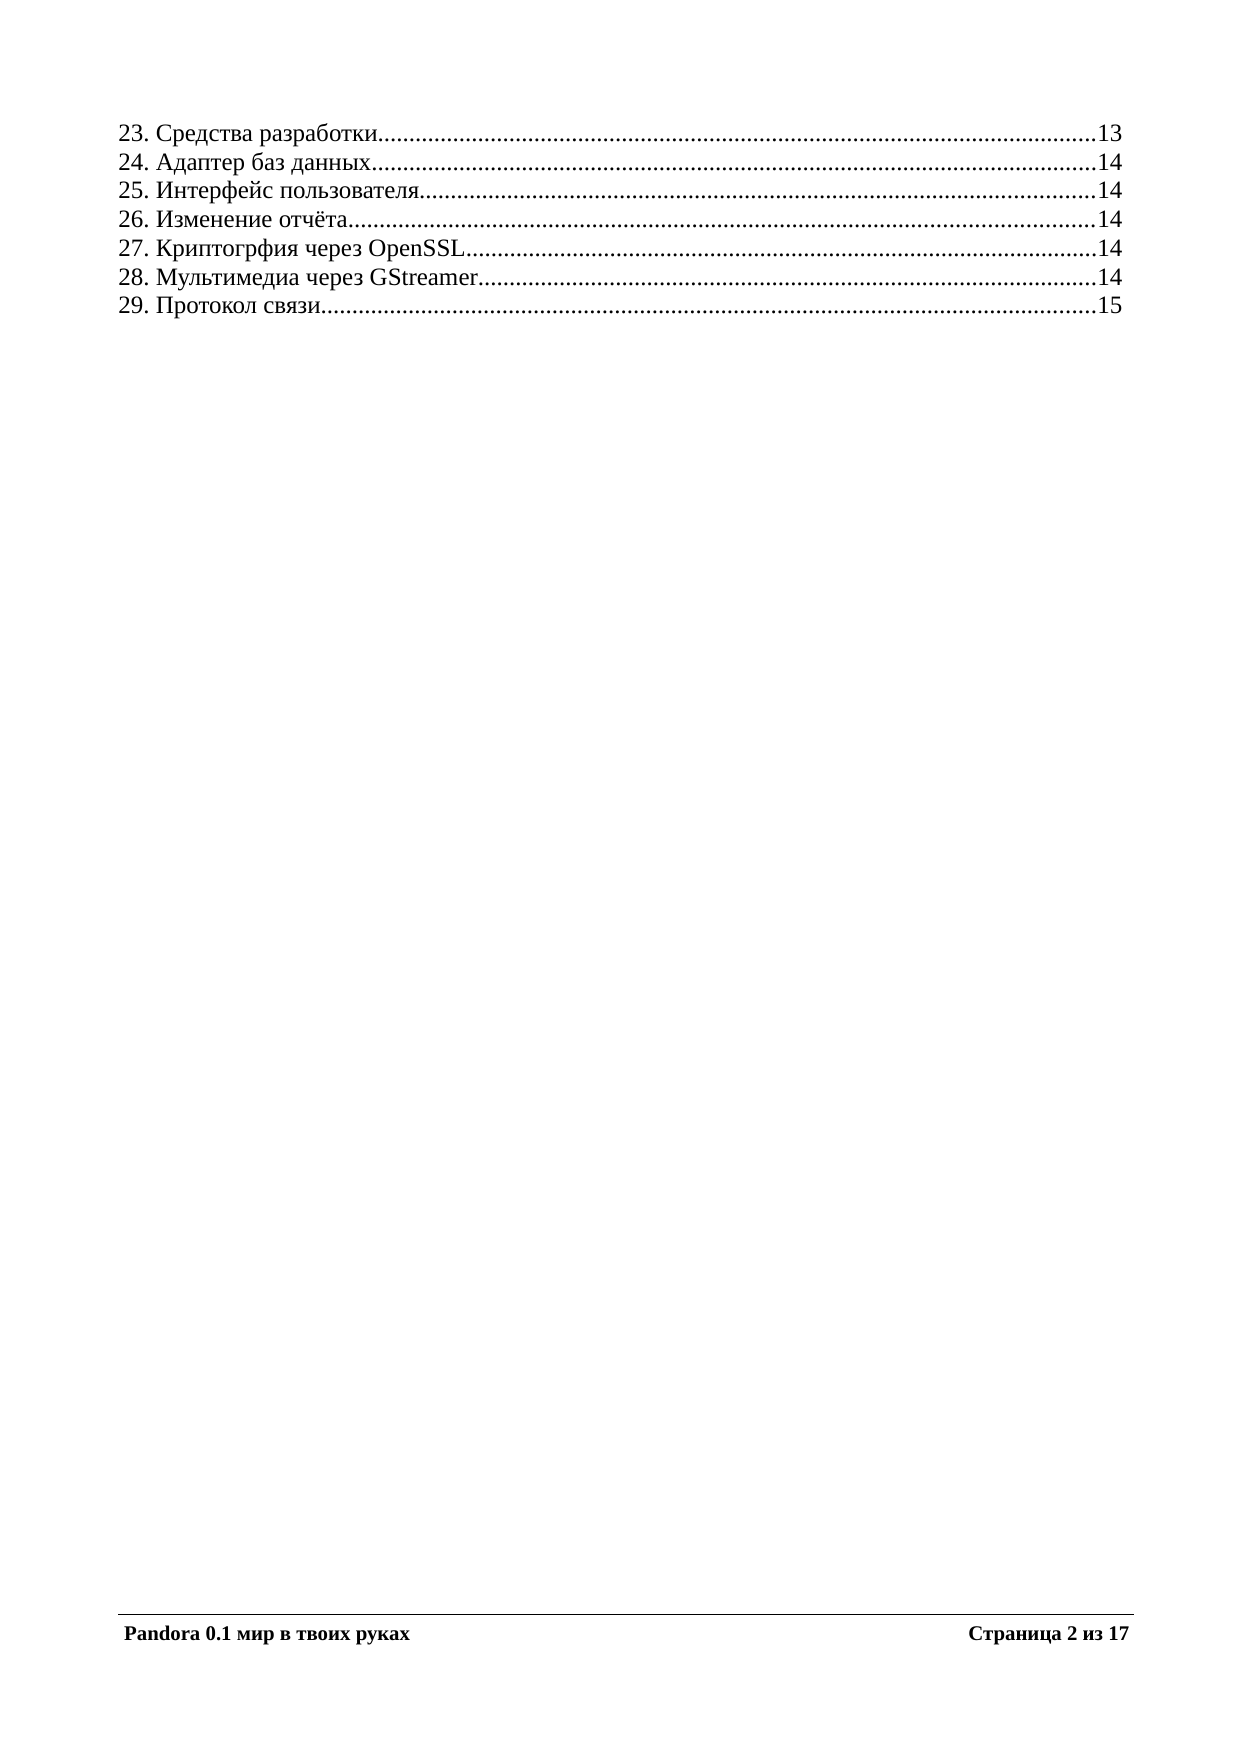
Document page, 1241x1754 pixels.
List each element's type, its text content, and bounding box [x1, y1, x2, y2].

text 27. Криптогрфия через OpenSSL 14 [118, 233, 1134, 262]
text 28. Мультимедиа через GStreamer 14 [118, 262, 1134, 291]
text 24. Адаптер баз данных 14 [118, 147, 1134, 176]
text 26. Изменение отчёта 14 [118, 204, 1134, 233]
text 23. Средства разработки 13 [118, 118, 1134, 147]
text 29. Протокол связи 15 [118, 291, 1134, 319]
text 25. Интерфейс пользователя 14 [118, 176, 1134, 204]
